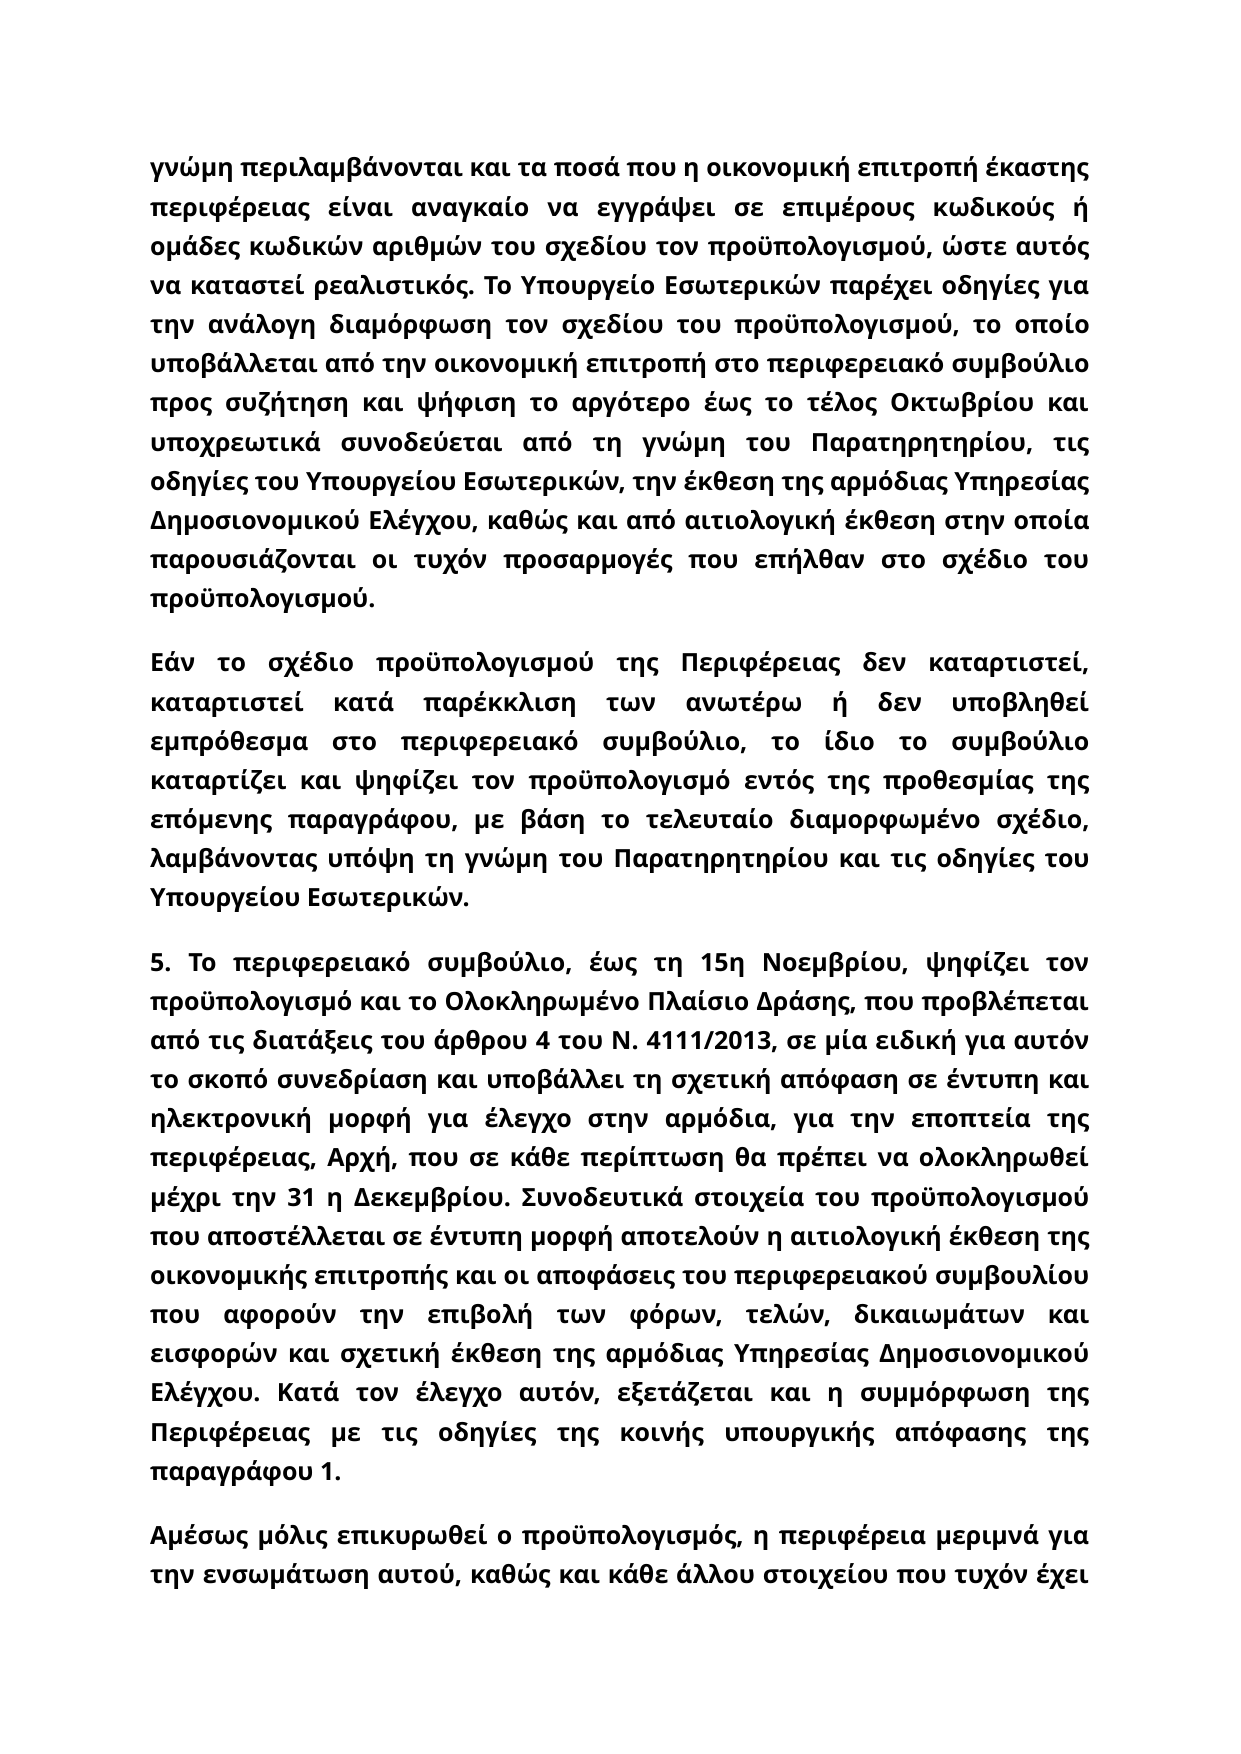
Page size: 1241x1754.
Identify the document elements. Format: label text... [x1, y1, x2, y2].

text γνώμη περιλαμβάνονται και τα ποσά που η οικονομική επιτροπή έκαστης περιφέρειας είναι αναγκαίο να εγγράψει σε επιμέρους κωδικούς ή ομάδες κωδικών αριθμών του σχεδίου τον προϋπολογισμού, ώστε αυτός να καταστεί ρεαλιστικός. Το Υπουργείο Εσωτερικών παρέχει οδηγίες για την ανάλογη διαμόρφωση τον σχεδίου του προϋπολογισμού, το οποίο υποβάλλεται από την οικονομική επιτροπή στο περιφερειακό συμβούλιο προς συζήτηση και ψήφιση το αργότερο έως το τέλος Οκτωβρίου και υποχρεωτικά συνοδεύεται από τη γνώμη του Παρατηρητηρίου, τις οδηγίες του Υπουργείου Εσωτερικών, την έκθεση της αρμόδιας Υπηρεσίας Δημοσιονομικού Ελέγχου, καθώς και από αιτιολογική έκθεση στην οποία παρουσιάζονται οι τυχόν προσαρμογές που επήλθαν στο σχέδιο του προϋπολογισμού. [150, 150, 1090, 615]
text Αμέσως μόλις επικυρωθεί ο προϋπολογισμός, η περιφέρεια μεριμνά για την ενσωμάτωση αυτού, καθώς και κάθε άλλου στοιχείου που τυχόν έχει [150, 1517, 1090, 1591]
text 5. Το περιφερειακό συμβούλιο, έως τη 15η Νοεμβρίου, ψηφίζει τον προϋπολογισμό και το Ολοκληρωμένο Πλαίσιο Δράσης, που προβλέπεται από τις διατάξεις του άρθρου 4 του Ν. 4111/2013, σε μία ειδική για αυτόν το σκοπό συνεδρίαση και υποβάλλει τη σχετική απόφαση σε έντυπη και ηλεκτρονική μορφή για έλεγχο στην αρμόδια, για την εποπτεία της περιφέρειας, Αρχή, που σε κάθε περίπτωση θα πρέπει να ολοκληρωθεί μέχρι την 31 η Δεκεμβρίου. Συνοδευτικά στοιχεία του προϋπολογισμού που αποστέλλεται σε έντυπη μορφή αποτελούν η αιτιολογική έκθεση της οικονομικής επιτροπής και οι αποφάσεις του περιφερειακού συμβουλίου που αφορούν την επιβολή των φόρων, τελών, δικαιωμάτων και εισφορών και σχετική έκθεση της αρμόδιας Υπηρεσίας Δημοσιονομικού Ελέγχου. Κατά τον έλεγχο αυτόν, εξετάζεται και η συμμόρφωση της Περιφέρειας με τις οδηγίες της κοινής υπουργικής απόφασης της παραγράφου 1. [150, 944, 1090, 1487]
text Εάν το σχέδιο προϋπολογισμού της Περιφέρειας δεν καταρτιστεί, καταρτιστεί κατά παρέκκλιση των ανωτέρω ή δεν υποβληθεί εμπρόθεσμα στο περιφερειακό συμβούλιο, το ίδιο το συμβούλιο καταρτίζει και ψηφίζει τον προϋπολογισμό εντός της προθεσμίας της επόμενης παραγράφου, με βάση το τελευταίο διαμορφωμένο σχέδιο, λαμβάνοντας υπόψη τη γνώμη του Παρατηρητηρίου και τις οδηγίες του Υπουργείου Εσωτερικών. [150, 645, 1090, 914]
